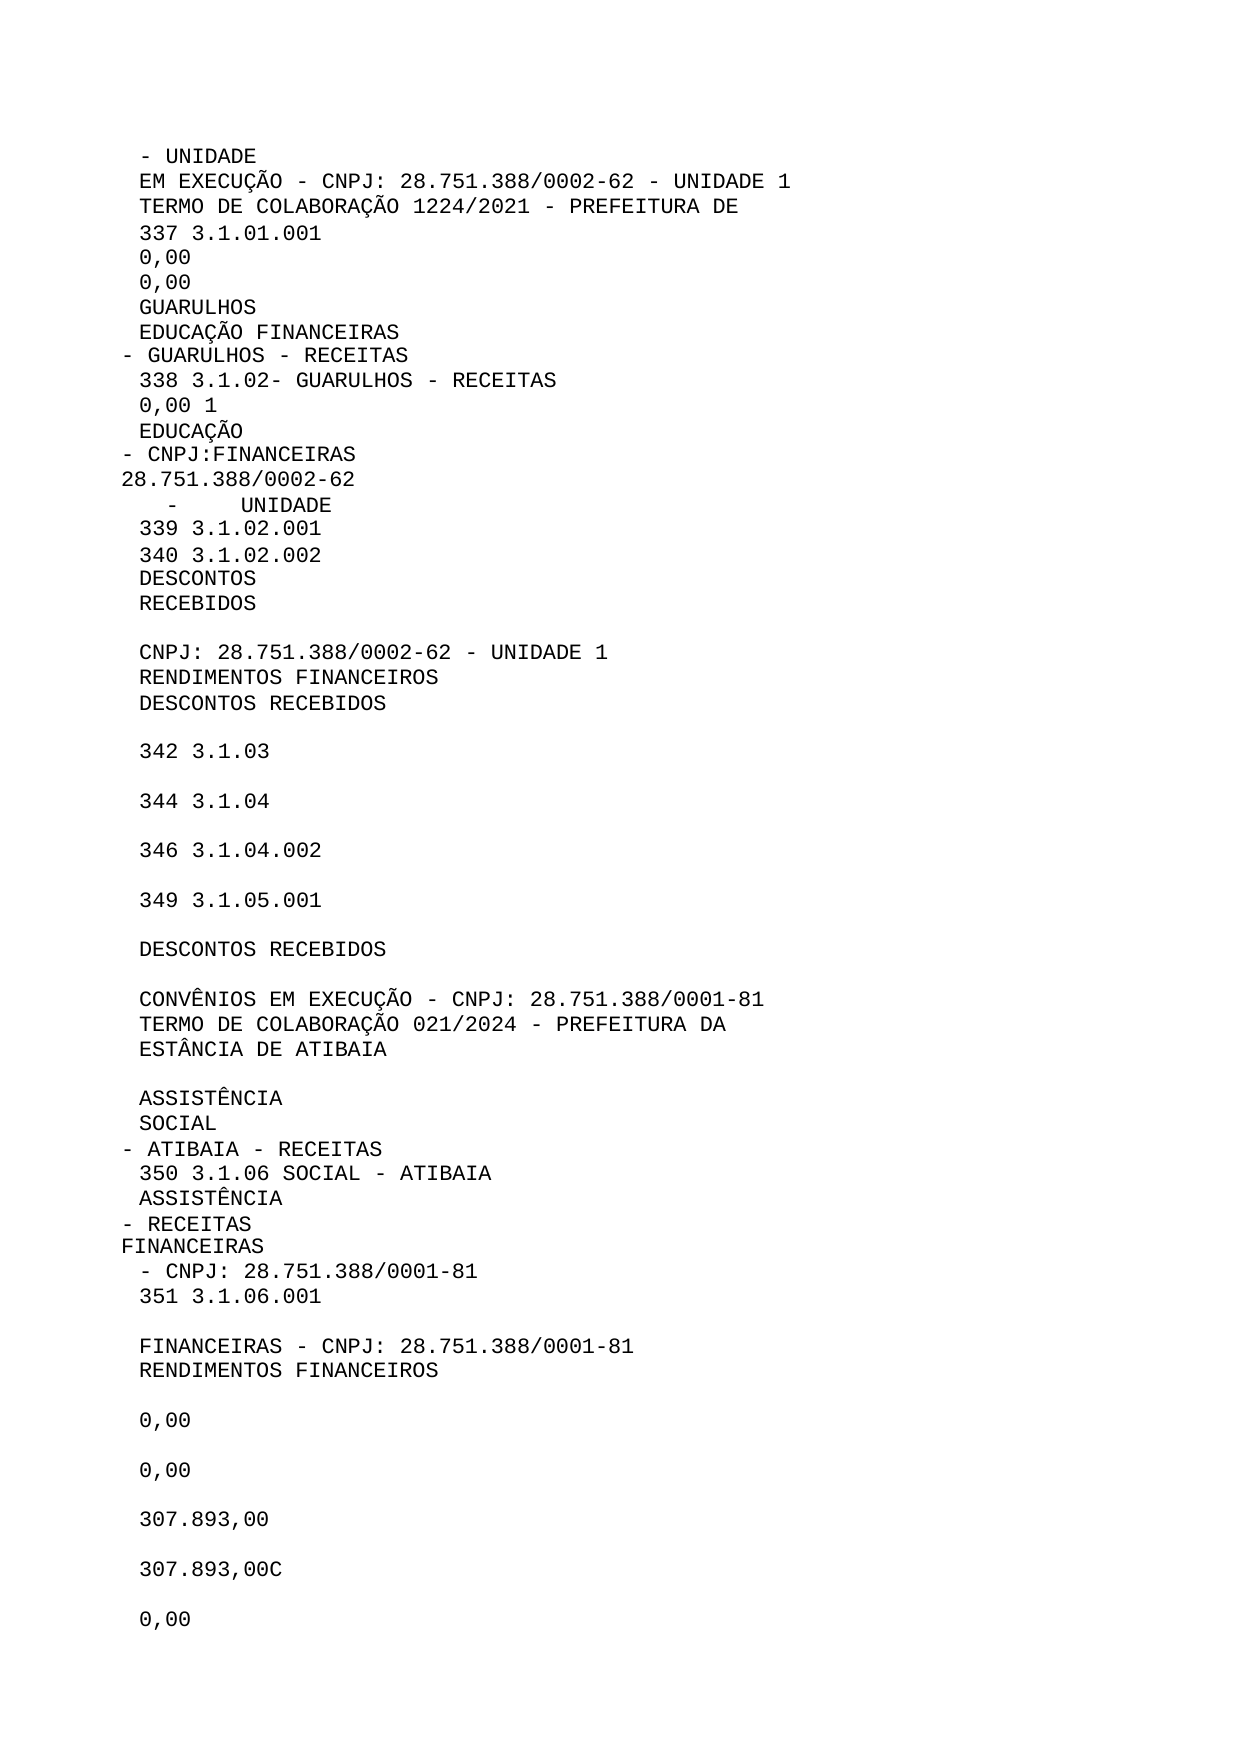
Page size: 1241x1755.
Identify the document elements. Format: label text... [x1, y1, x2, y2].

table_cell 346 [133, 828, 185, 877]
text 339 3.1.02.001 [139, 518, 1066, 542]
table_cell 3.1.04.002 [185, 828, 328, 877]
text EDUCAÇÃO [139, 419, 1066, 443]
list UNIDADE [166, 493, 1066, 518]
text 307.893,00 [139, 1509, 1066, 1533]
text 350 3.1.06 SOCIAL - ATIBAIA ASSISTÊNCIA [139, 1162, 502, 1211]
text CNPJ: 28.751.388/0002-62 - UNIDADE 1 RENDIMENTOS FINANCEIROS [139, 641, 613, 691]
table_header 3.1.03 [185, 732, 328, 778]
table_cell 3.1.05.001 [185, 878, 328, 923]
text 307.893,00C [139, 1558, 1066, 1583]
table_cell 349 [133, 878, 185, 923]
text GUARULHOS [139, 294, 1066, 319]
text DESCONTOS RECEBIDOS [139, 567, 258, 617]
table_header 342 [133, 732, 185, 778]
table_cell 3.1.04 [185, 778, 328, 828]
text 0,00 [139, 270, 1066, 294]
text - CNPJ: 28.751.388/0001-81 351 3.1.06.001 [139, 1261, 516, 1310]
text FINANCEIRAS - CNPJ: 28.751.388/0001-81 RENDIMENTOS FINANCEIROS [139, 1335, 776, 1384]
list RECEITAS FINANCEIRAS [121, 1211, 284, 1261]
text DESCONTOS RECEBIDOS [139, 691, 1066, 716]
text 0,00 [139, 1409, 1066, 1434]
text 340 3.1.02.002 [139, 542, 1066, 567]
text CONVÊNIOS EM EXECUÇÃO - CNPJ: 28.751.388/0001-81 TERMO DE COLABORAÇÃO 021/2024 - PREFEITURA DA ESTÂNCIA DE ATIBAIA [139, 988, 789, 1063]
text DESCONTOS RECEBIDOS [139, 939, 1066, 963]
list ATIBAIA - RECEITAS [121, 1137, 1066, 1162]
text EM EXECUÇÃO - CNPJ: 28.751.388/0002-62 - UNIDADE 1 TERMO DE COLABORAÇÃO 1224/2021 - PREFEITURA DE [139, 171, 854, 220]
text 337 3.1.01.001 [139, 220, 1066, 245]
text EDUCAÇÃO FINANCEIRAS [139, 319, 1066, 344]
text - UNIDADE [139, 146, 1066, 170]
text 0,00 [139, 1459, 1066, 1484]
table_cell 344 [133, 778, 185, 828]
list GUARULHOS - RECEITAS [121, 344, 1066, 369]
list CNPJ:FINANCEIRAS 28.751.388/0002-62 [121, 443, 376, 493]
text ASSISTÊNCIA SOCIAL [139, 1088, 284, 1137]
text 338 3.1.02- GUARULHOS - RECEITAS 0,00 1 [139, 369, 607, 419]
text 0,00 [139, 1608, 1066, 1633]
text 0,00 [139, 245, 1066, 270]
